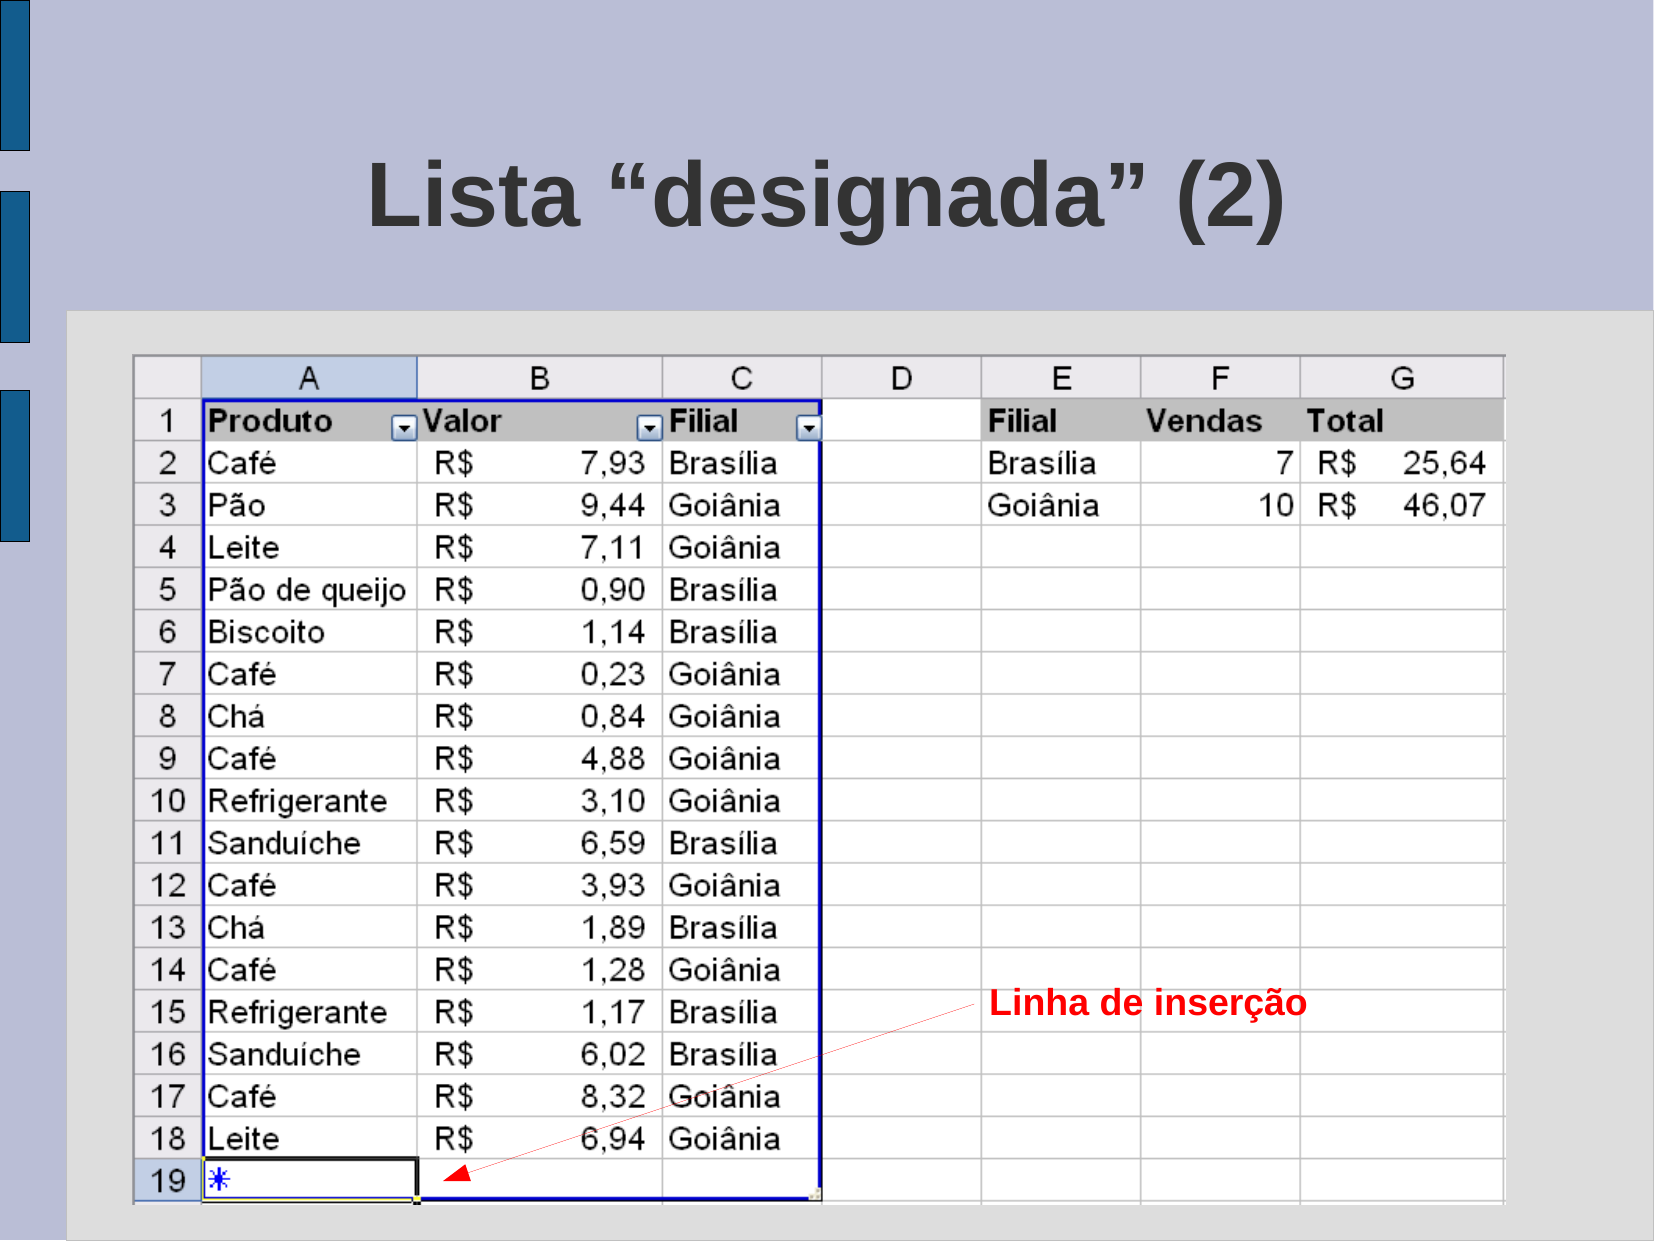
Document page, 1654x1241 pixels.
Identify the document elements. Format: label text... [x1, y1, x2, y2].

picture [132, 354, 1506, 1205]
title Lista “designada” (2) [121, 91, 1534, 299]
text_box Linha de inserção [974, 974, 1447, 1034]
